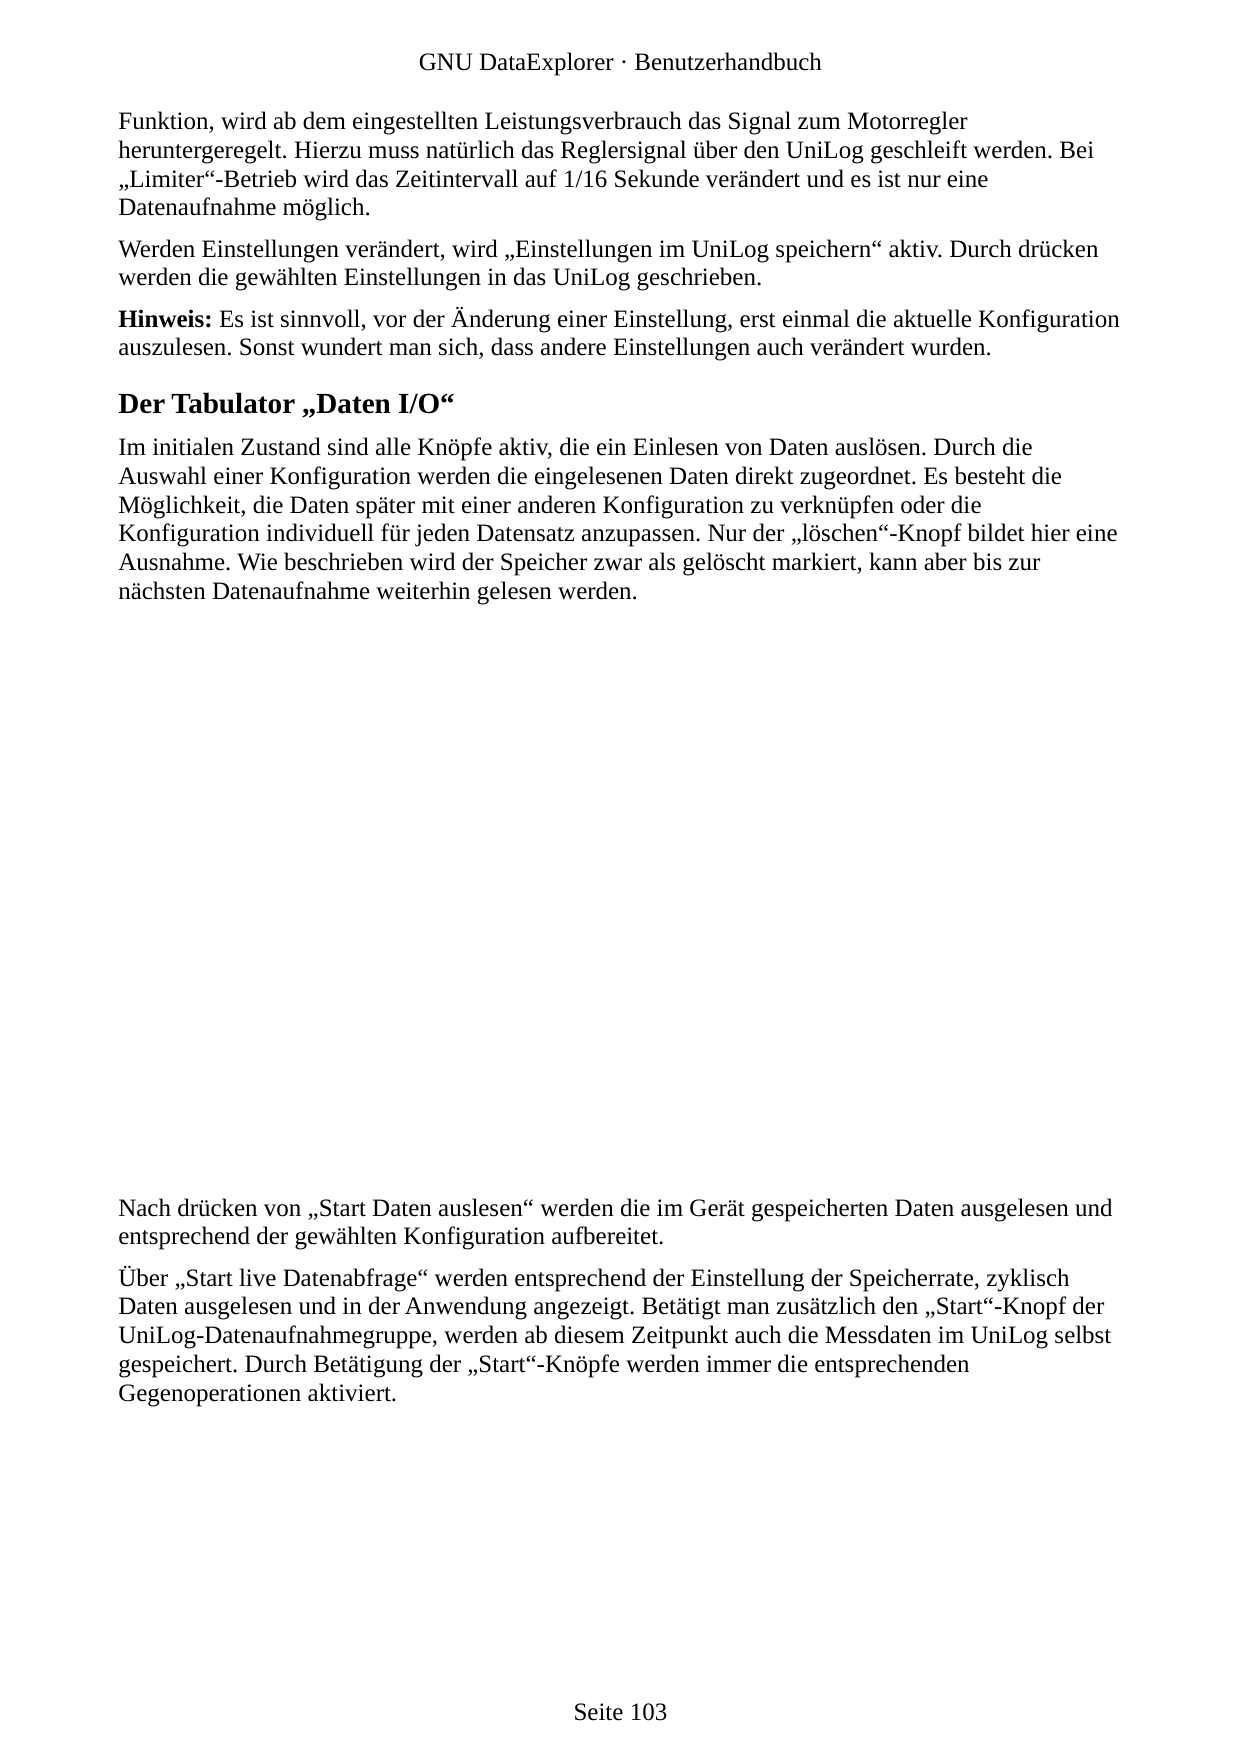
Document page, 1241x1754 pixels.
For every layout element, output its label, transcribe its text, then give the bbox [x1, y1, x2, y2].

text Nach drücken von „Start Daten auslesen“ werden die im Gerät gespeicherten Daten ausgelesen und entsprechend der gewählten Konfiguration aufbereitet. [118, 1193, 1122, 1250]
text Funktion, wird ab dem eingestellten Leistungsverbrauch das Signal zum Motorregler heruntergeregelt. Hierzu muss natürlich das Reglersignal über den UniLog geschleift werden. Bei „Limiter“-Betrieb wird das Zeitintervall auf 1/16 Sekunde verändert und es ist nur eine Datenaufnahme möglich. [118, 106, 1122, 221]
text Über „Start live Datenabfrage“ werden entsprechend der Einstellung der Speicherrate, zyklisch Daten ausgelesen und in der Anwendung angezeigt. Betätigt man zusätzlich den „Start“-Knopf der UniLog-Datenaufnahmegruppe, werden ab diesem Zeitpunkt auch die Messdaten im UniLog selbst gespeichert. Durch Betätigung der „Start“-Knöpfe werden immer die entsprechenden Gegenoperationen aktiviert. [118, 1263, 1122, 1406]
text Hinweis: Es ist sinnvoll, vor der Änderung einer Einstellung, erst einmal die aktuelle Konfiguration auszulesen. Sonst wundert man sich, dass andere Einstellungen auch verändert wurden. [118, 304, 1122, 361]
text Werden Einstellungen verändert, wird „Einstellungen im UniLog speichern“ aktiv. Durch drücken werden die gewählten Einstellungen in das UniLog geschrieben. [118, 234, 1122, 291]
subtitle Der Tabulator „Daten I/O“ [118, 386, 1122, 420]
text Im initialen Zustand sind alle Knöpfe aktiv, die ein Einlesen von Daten auslösen. Durch die Auswahl einer Konfiguration werden die eingelesenen Daten direkt zugeordnet. Es besteht die Möglichkeit, die Daten später mit einer anderen Konfiguration zu verknüpfen oder die Konfiguration individuell für jeden Datensatz anzupassen. Nur der „löschen“-Knopf bildet hier eine Ausnahme. Wie beschrieben wird der Speicher zwar als gelöscht markiert, kann aber bis zur nächsten Datenaufnahme weiterhin gelesen werden. [118, 432, 1122, 605]
